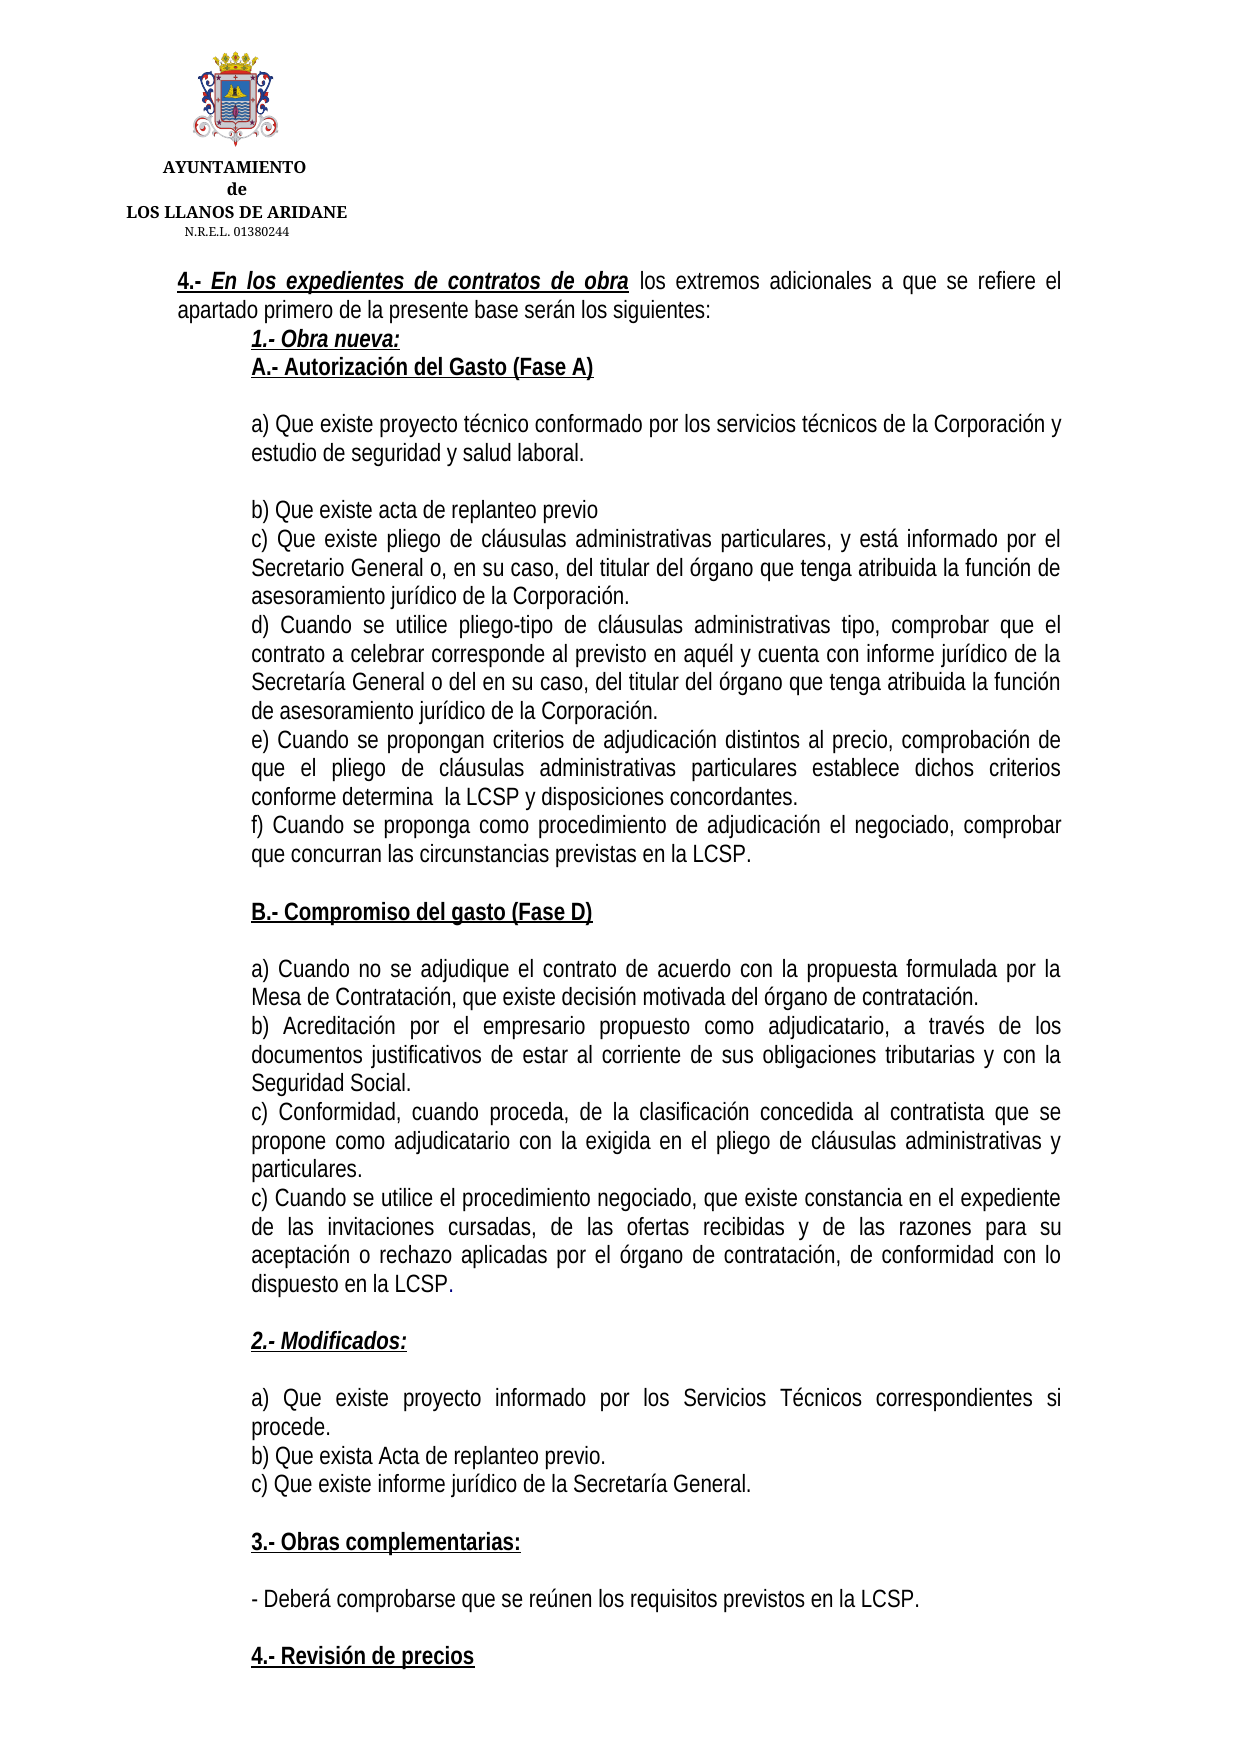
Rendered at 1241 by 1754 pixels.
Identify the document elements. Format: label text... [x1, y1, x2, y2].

text c) Cuando se utilice el procedimiento negociado, que existe constancia en el expediente de las invitaciones cursadas, de las ofertas recibidas y de las razones para su aceptación o rechazo aplicadas por el órgano de contratación, de conformidad con lo dispuesto en la LCSP. [251, 1183, 1063, 1297]
text 1.- Obra nueva: [177, 323, 1063, 352]
text 3.- Obras complementarias: [177, 1527, 1063, 1555]
text 2.- Modificados: [177, 1326, 1063, 1355]
text c) Que existe pliego de cláusulas administrativas particulares, y está informado por el Secretario General o, en su caso, del titular del órgano que tenga atribuida la función de asesoramiento jurídico de la Corporación. [251, 524, 1063, 610]
text c) Que existe informe jurídico de la Secretaría General. [251, 1469, 1063, 1498]
text b) Que existe acta de replanteo previo [251, 495, 1063, 524]
text e) Cuando se propongan criterios de adjudicación distintos al precio, comprobación de que el pliego de cláusulas administrativas particulares establece dichos criterios conforme determina la LCSP y disposiciones concordantes. [251, 724, 1063, 811]
text b) Que exista Acta de replanteo previo. [251, 1441, 1063, 1469]
text b) Acreditación por el empresario propuesto como adjudicatario, a través de los documentos justificativos de estar al corriente de sus obligaciones tributarias y con la Seguridad Social. [251, 1011, 1063, 1097]
text - Deberá comprobarse que se reúnen los requisitos previstos en la LCSP. [177, 1584, 1063, 1613]
text 4.- Revisión de precios [177, 1641, 1063, 1670]
text f) Cuando se proponga como procedimiento de adjudicación el negociado, comprobar que concurran las circunstancias previstas en la LCSP. [251, 811, 1063, 868]
text a) Que existe proyecto informado por los Servicios Técnicos correspondientes si procede. [251, 1383, 1063, 1441]
text a) Que existe proyecto técnico conformado por los servicios técnicos de la Corporación y estudio de seguridad y salud laboral. [251, 409, 1063, 467]
text a) Cuando no se adjudique el contrato de acuerdo con la propuesta formulada por la Mesa de Contratación, que existe decisión motivada del órgano de contratación. [251, 954, 1063, 1011]
text A.- Autorización del Gasto (Fase A) [177, 352, 1063, 381]
text B.- Compromiso del gasto (Fase D) [177, 896, 1063, 925]
text d) Cuando se utilice pliego-tipo de cláusulas administrativas tipo, comprobar que el contrato a celebrar corresponde al previsto en aquél y cuenta con informe jurídico de la Secretaría General o del en su caso, del titular del órgano que tenga atribuida la función de asesoramiento jurídico de la Corporación. [251, 610, 1063, 724]
text 4.- En los expedientes de contratos de obra los extremos adicionales a que se refiere el apartado primero de la presente base serán los siguientes: [177, 266, 1063, 323]
text c) Conformidad, cuando proceda, de la clasificación concedida al contratista que se propone como adjudicatario con la exigida en el pliego de cláusulas administrativas y particulares. [251, 1097, 1063, 1183]
